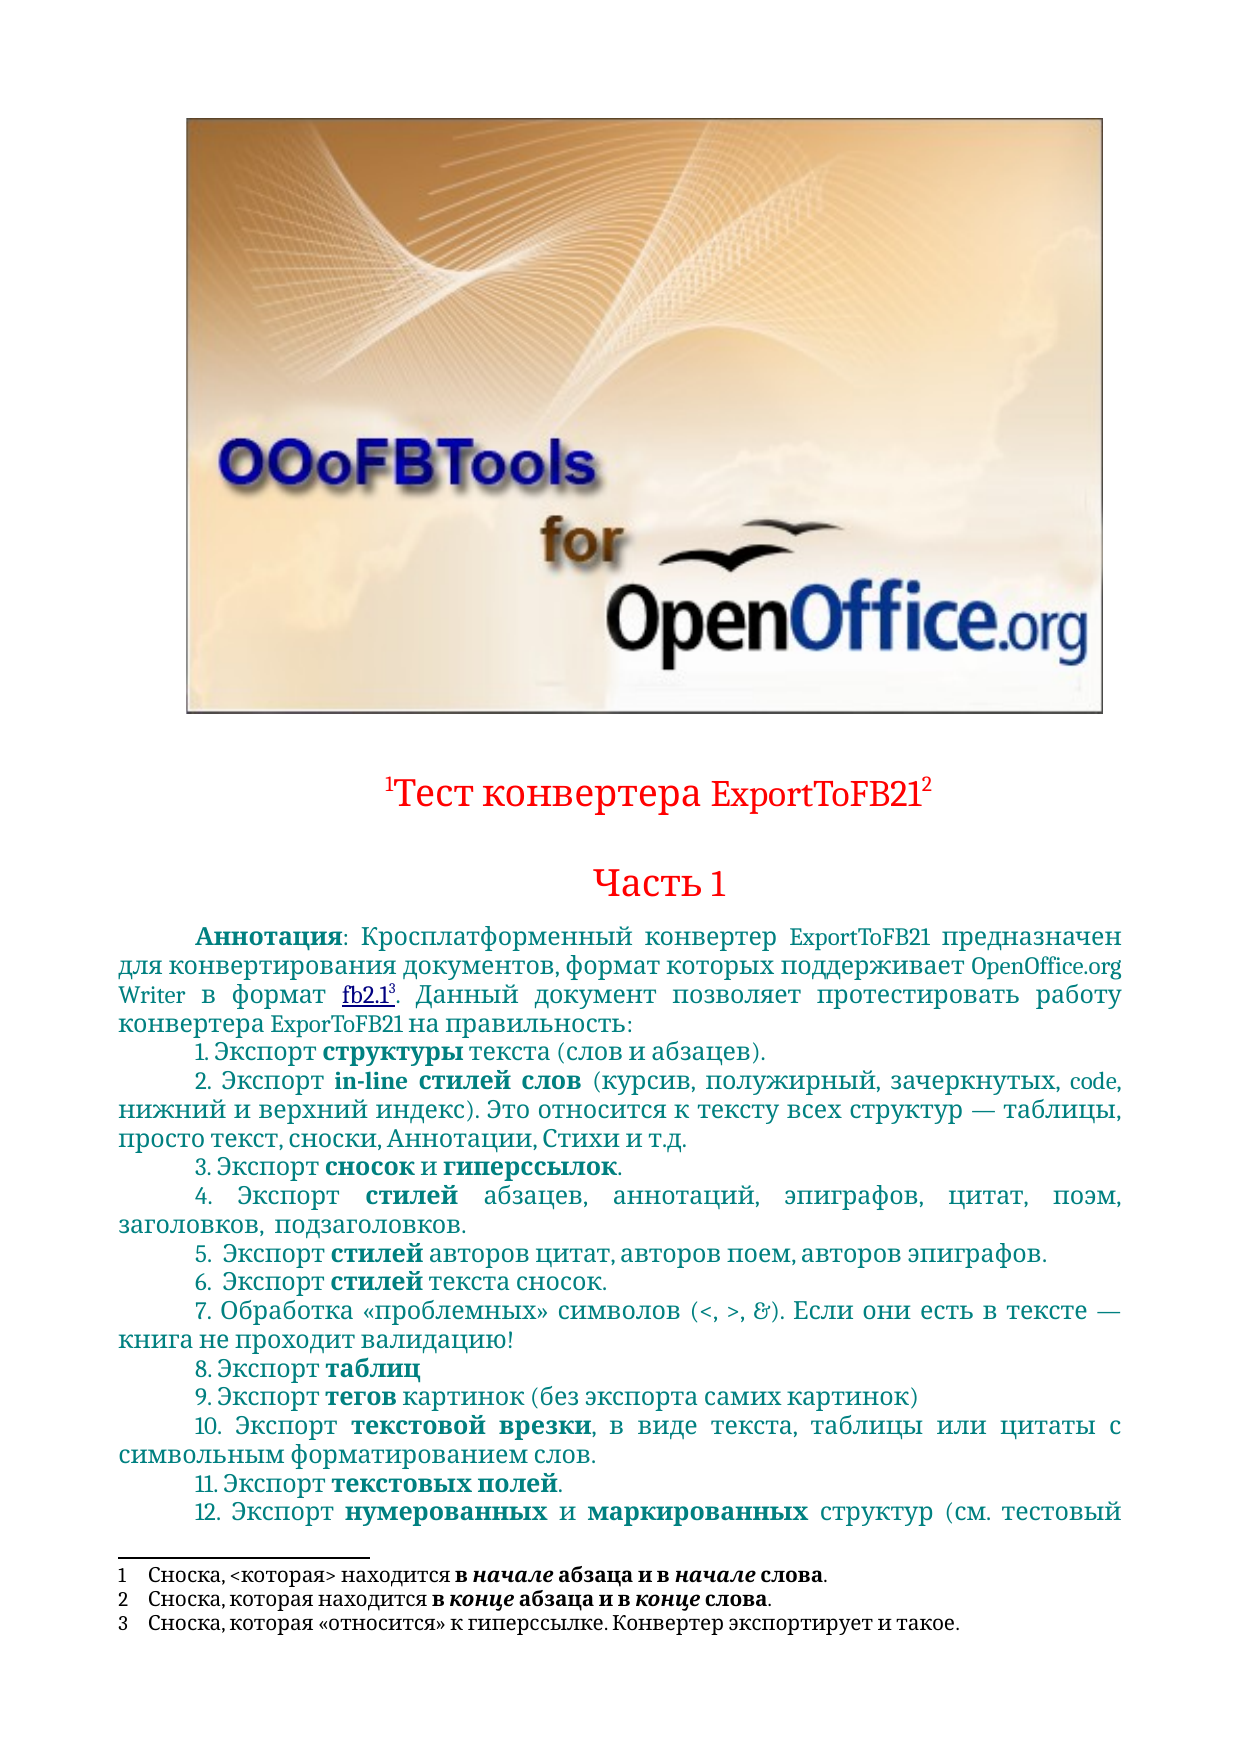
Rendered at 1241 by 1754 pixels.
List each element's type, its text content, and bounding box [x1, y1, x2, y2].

text 11. Экспорт текстовых полей. [118, 1469, 1122, 1498]
text 4. Экспорт стилей абзацев, аннотаций, эпиграфов, цитат, поэм, заголовков, подзаголовков. [118, 1182, 1122, 1239]
text 12. Экспорт нумерованных и маркированных структур (см. тестовый [118, 1498, 1122, 1527]
picture [186, 118, 1103, 714]
text 7. Обработка «проблемных» символов (<, >, &). Если они есть в тексте — книга не проходит валидацию! [118, 1297, 1122, 1354]
text 8. Экспорт таблиц [118, 1354, 1122, 1383]
text 9. Экспорт тегов картинок (без экспорта самих картинок) [118, 1383, 1122, 1412]
text Аннотация: Кросплатформенный конвертер ExportToFB21 предназначен для конвертирования документов, формат которых поддерживает OpenOffice.org Writer в формат fb2.1. Данный документ позволяет протестировать работу конвертера ExporToFB21 на правильность: [118, 923, 1122, 1038]
text 3. Экспорт сносок и гиперссылок. [118, 1153, 1122, 1182]
title Тест конвертера ExportToFB21 [118, 772, 1122, 815]
text 1. Экспорт структуры текста (слов и абзацев). [118, 1038, 1122, 1067]
text Сноска, которая находится в конце абзаца и в конце слова. [118, 1588, 1122, 1612]
text 5. Экспорт стилей авторов цитат, авторов поем, авторов эпиграфов. [118, 1239, 1122, 1268]
text Сноска, которая «относится» к гиперссылке. Конвертер экспортирует и такое. [118, 1612, 1122, 1636]
title Часть 1 [118, 862, 1122, 906]
text 10. Экспорт текстовой врезки, в виде текста, таблицы или цитаты с символьным форматированием слов. [118, 1412, 1122, 1469]
text 6. Экспорт стилей текста сносок. [118, 1268, 1122, 1297]
text Сноска, <которая> находится в начале абзаца и в начале слова. [118, 1564, 1122, 1588]
text 2. Экспорт in-line стилей слов (курсив, полужирный, зачеркнутых, code, нижний и верхний индекс). Это относится к тексту всех структур — таблицы, просто текст, сноски, Аннотации, Стихи и т.д. [118, 1067, 1122, 1153]
